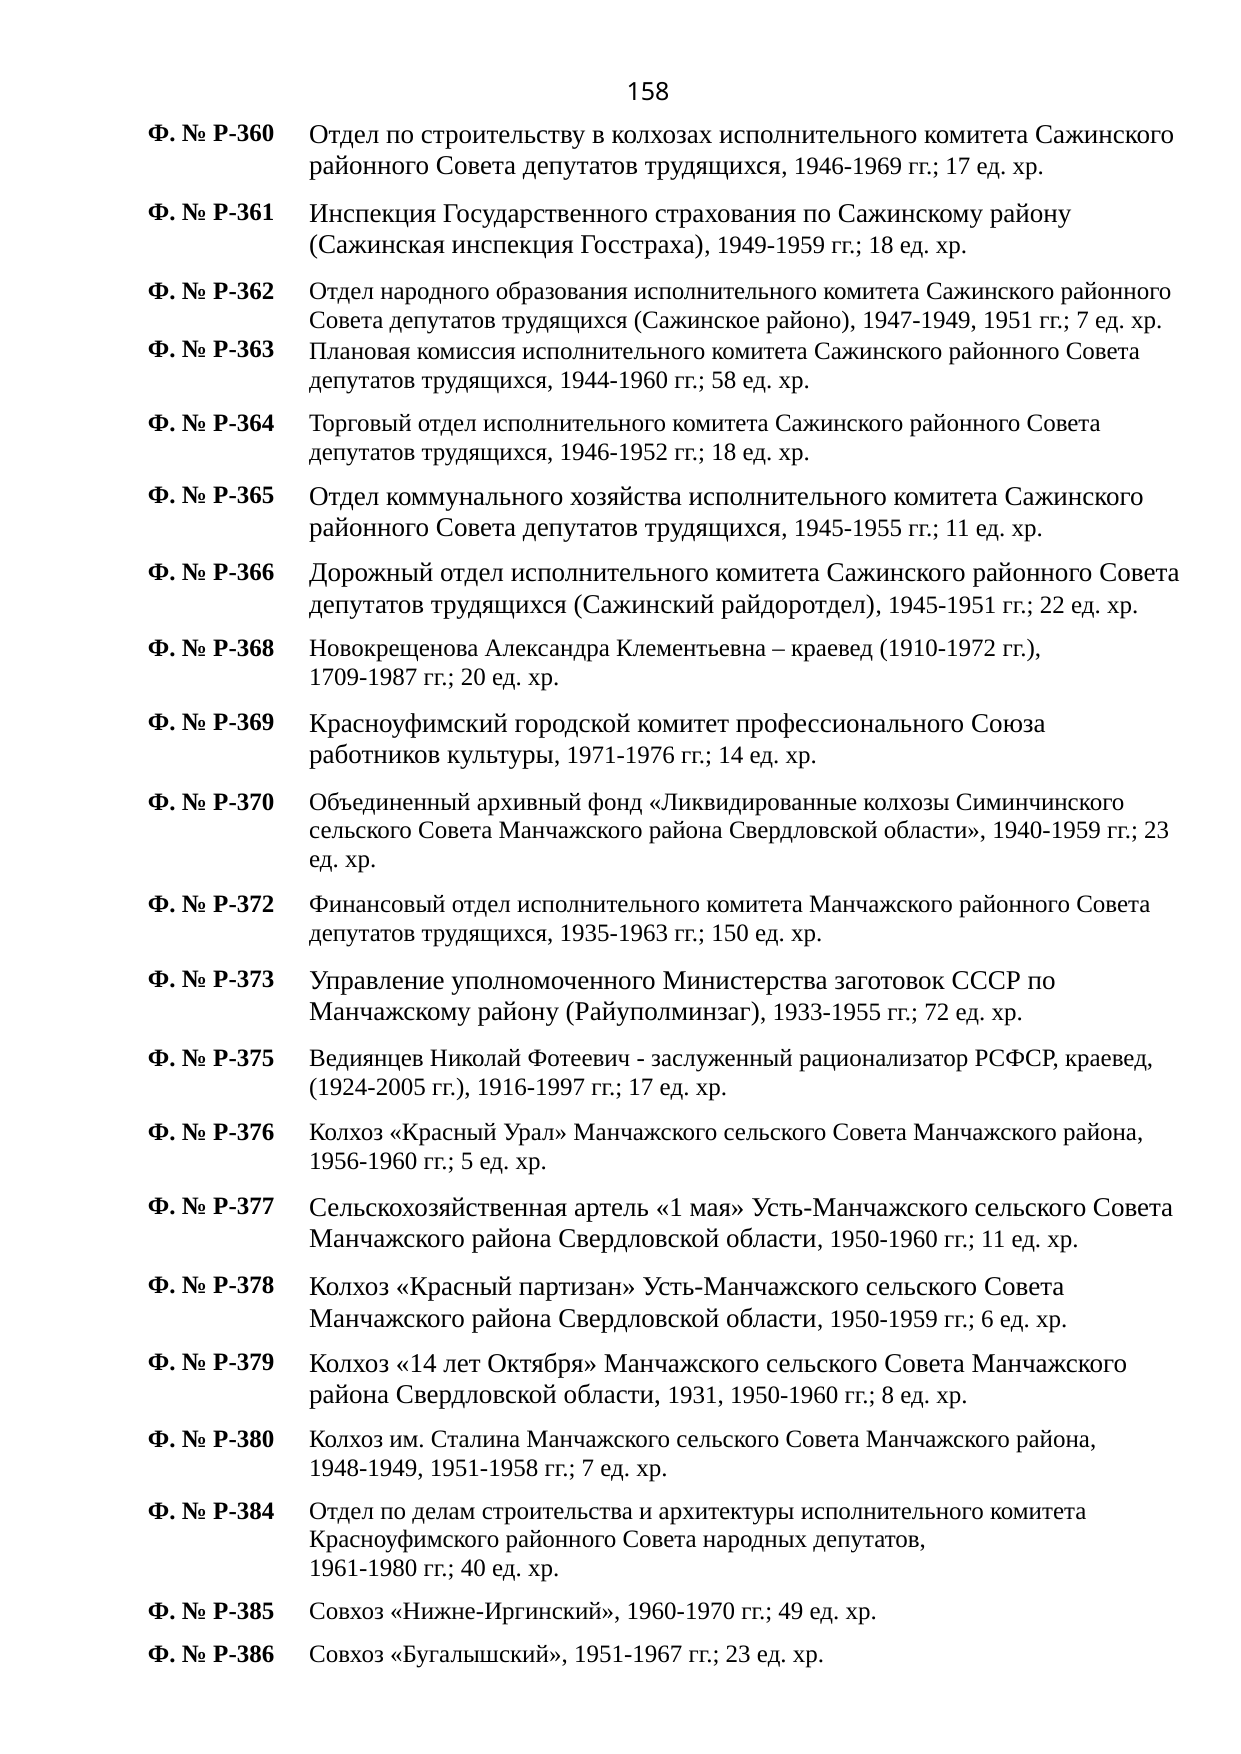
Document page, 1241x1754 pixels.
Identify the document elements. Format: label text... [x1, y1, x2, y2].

table_cell Плановая комиссия исполнительного комитета Сажинского районного Совета депутатов трудящихся, 1944-1960 гг.; 58 ед. хр. [298, 334, 1192, 408]
table_cell Ф. № Р-378 [136, 1271, 298, 1347]
table_cell Ведиянцев Николай Фотеевич - заслуженный рационализатор РСФСР, краевед, (1924-2005 гг.), 1916-1997 гг.; 17 ед. хр. [298, 1043, 1192, 1117]
table_cell Отдел коммунального хозяйства исполнительного комитета Сажинского районного Совета депутатов трудящихся, 1945-1955 гг.; 11 ед. хр. [298, 480, 1192, 557]
table_cell Колхоз «14 лет Октября» Манчажского сельского Совета Манчажского района Свердловской области, 1931, 1950-1960 гг.; 8 ед. хр. [298, 1347, 1192, 1424]
table_cell Ф. № Р-360 [136, 118, 298, 197]
table_cell Ф. № Р-364 [136, 408, 298, 480]
table_cell Совхоз «Бугалышский», 1951-1967 гг.; 23 ед. хр. [298, 1640, 1192, 1668]
table_cell Объединенный архивный фонд «Ликвидированные колхозы Симинчинского сельского Совета Манчажского района Свердловской области», 1940-1959 гг.; 23 ед. хр. [298, 787, 1192, 889]
table_cell Ф. № Р-372 [136, 890, 298, 964]
table_cell Колхоз им. Сталина Манчажского сельского Совета Манчажского района, 1948-1949, 1951-1958 гг.; 7 ед. хр. [298, 1424, 1192, 1496]
table_cell Ф. № Р-380 [136, 1424, 298, 1496]
table_cell Ф. № Р-373 [136, 964, 298, 1043]
table_cell Колхоз «Красный партизан» Усть-Манчажского сельского Совета Манчажского района Свердловской области, 1950-1959 гг.; 6 ед. хр. [298, 1271, 1192, 1347]
table_cell Инспекция Государственного страхования по Сажинскому району (Сажинская инспекция Госстраха), 1949-1959 гг.; 18 ед. хр. [298, 197, 1192, 276]
table_cell Отдел народного образования исполнительного комитета Сажинского районного Совета депутатов трудящихся (Сажинское районо), 1947-1949, 1951 гг.; 7 ед. хр. [298, 276, 1192, 334]
table_cell Отдел по строительству в колхозах исполнительного комитета Сажинского районного Совета депутатов трудящихся, 1946-1969 гг.; 17 ед. хр. [298, 118, 1192, 197]
table_cell Ф. № Р-370 [136, 787, 298, 889]
table_cell Ф. № Р-375 [136, 1043, 298, 1117]
table_cell Торговый отдел исполнительного комитета Сажинского районного Совета депутатов трудящихся, 1946-1952 гг.; 18 ед. хр. [298, 408, 1192, 480]
table_cell Сельскохозяйственная артель «1 мая» Усть-Манчажского сельского Совета Манчажского района Свердловской области, 1950-1960 гг.; 11 ед. хр. [298, 1191, 1192, 1271]
table_cell Красноуфимский городской комитет профессионального Союза работников культуры, 1971-1976 гг.; 14 ед. хр. [298, 708, 1192, 787]
table_cell Ф. № Р-385 [136, 1596, 298, 1639]
table_cell Ф. № Р-376 [136, 1117, 298, 1191]
table_cell Совхоз «Нижне-Иргинский», 1960-1970 гг.; 49 ед. хр. [298, 1596, 1192, 1639]
table_cell Ф. № Р-379 [136, 1347, 298, 1424]
table_cell Ф. № Р-386 [136, 1640, 298, 1668]
table_cell Финансовый отдел исполнительного комитета Манчажского районного Совета депутатов трудящихся, 1935-1963 гг.; 150 ед. хр. [298, 890, 1192, 964]
table_cell Ф. № Р-366 [136, 557, 298, 633]
table_cell Новокрещенова Александра Клементьевна – краевед (1910-1972 гг.), 1709-1987 гг.; 20 ед. хр. [298, 633, 1192, 707]
table_cell Ф. № Р-362 [136, 276, 298, 334]
table_cell Ф. № Р-369 [136, 708, 298, 787]
table_cell Дорожный отдел исполнительного комитета Сажинского районного Совета депутатов трудящихся (Сажинский райдоротдел), 1945-1951 гг.; 22 ед. хр. [298, 557, 1192, 633]
table_cell Ф. № Р-368 [136, 633, 298, 707]
table_cell Ф. № Р-384 [136, 1496, 298, 1596]
table_cell Отдел по делам строительства и архитектуры исполнительного комитета Красноуфимского районного Совета народных депутатов, 1961-1980 гг.; 40 ед. хр. [298, 1496, 1192, 1596]
table_cell Ф. № Р-363 [136, 334, 298, 408]
table_cell Ф. № Р-377 [136, 1191, 298, 1271]
table_cell Колхоз «Красный Урал» Манчажского сельского Совета Манчажского района, 1956-1960 гг.; 5 ед. хр. [298, 1117, 1192, 1191]
table_cell Ф. № Р-365 [136, 480, 298, 557]
table_cell Управление уполномоченного Министерства заготовок СССР по Манчажскому району (Райуполминзаг), 1933-1955 гг.; 72 ед. хр. [298, 964, 1192, 1043]
table_cell Ф. № Р-361 [136, 197, 298, 276]
